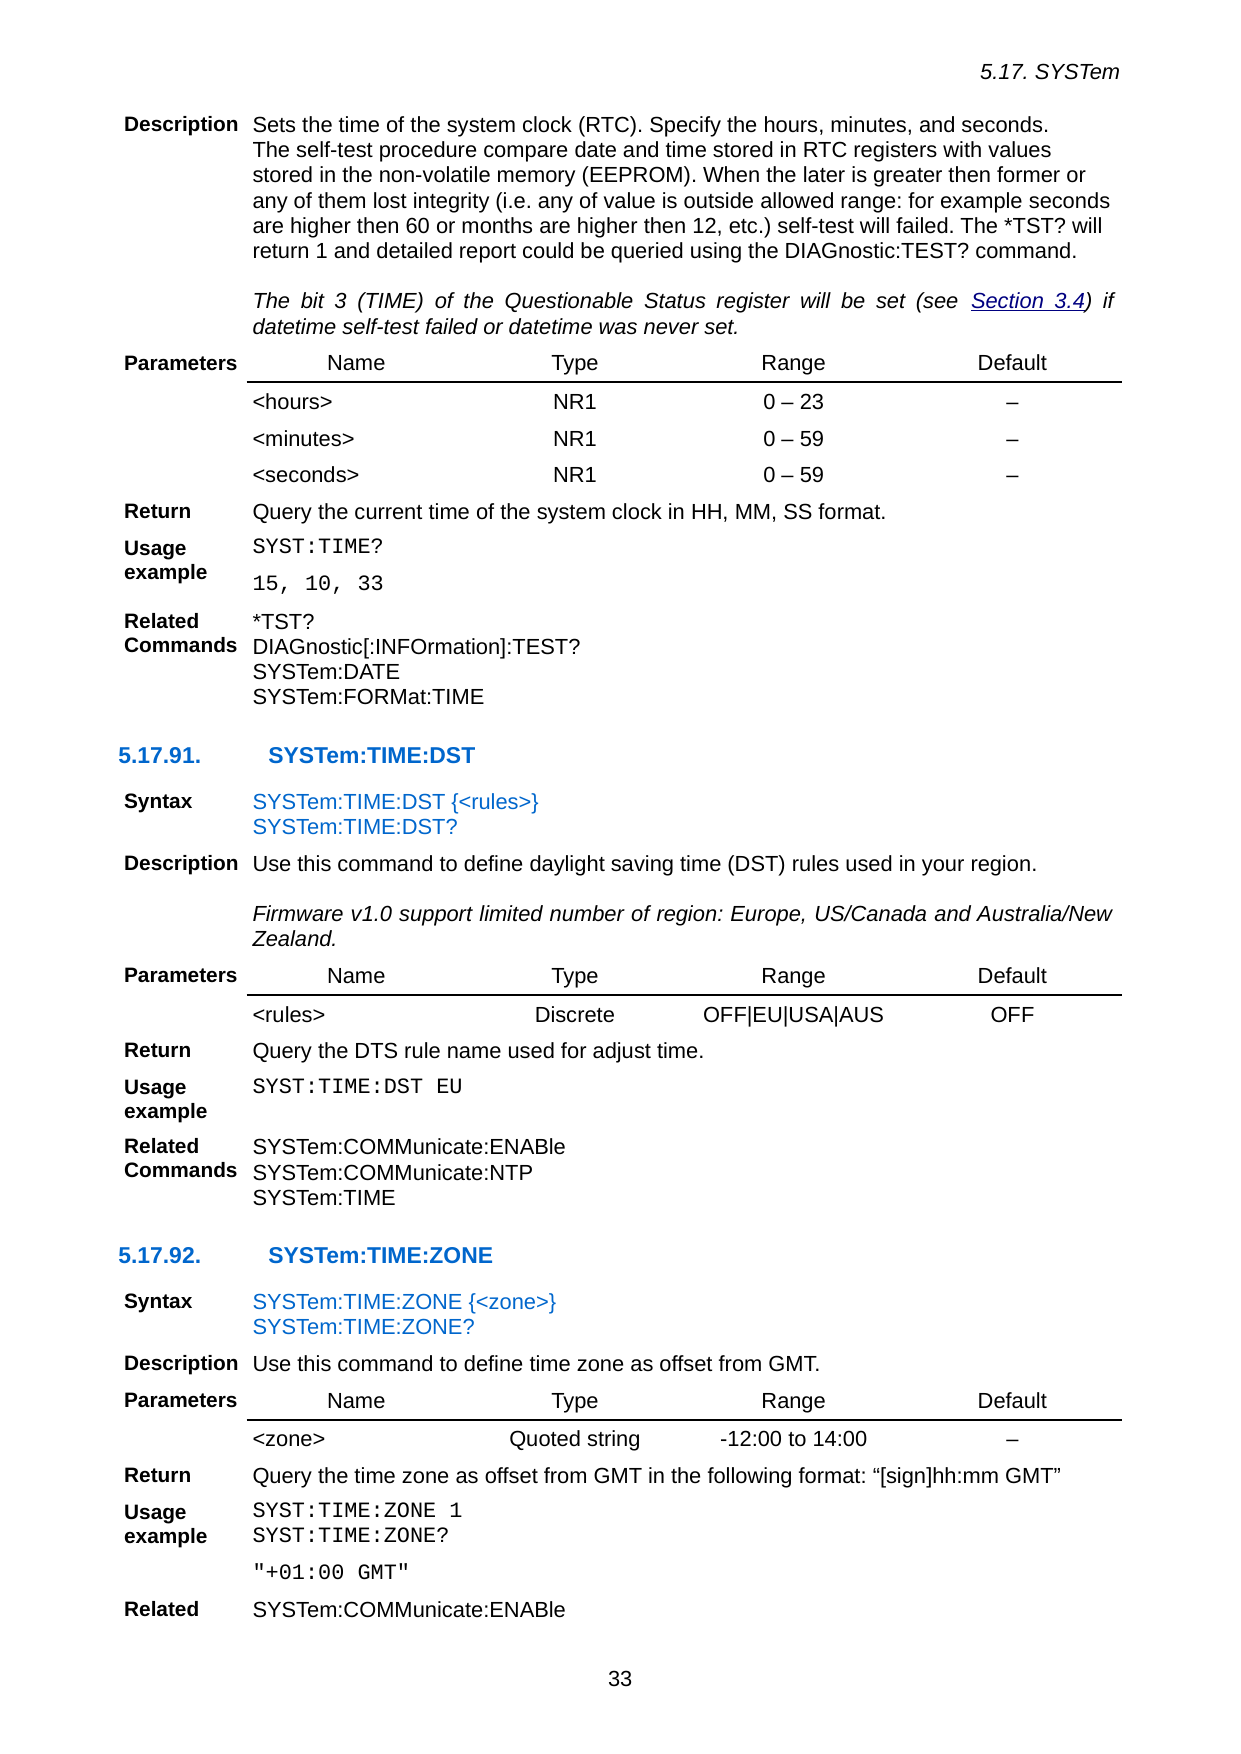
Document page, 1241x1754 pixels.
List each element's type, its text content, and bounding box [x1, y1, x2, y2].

table_cell Usage example [118, 1494, 247, 1591]
table_cell Parameters [118, 345, 247, 493]
table_cell Quoted string [465, 1421, 684, 1457]
table_cell OFF|EU|USA|AUS [684, 996, 903, 1032]
table_cell *TST? DIAGnostic[:INFOrmation]:TEST? SYSTem:DATE SYSTem:FORMat:TIME [247, 603, 1122, 715]
table_cell Parameters [118, 1382, 247, 1457]
table_cell SYST:TIME:ZONE 1 SYST:TIME:ZONE? "+01:00 GMT" [247, 1494, 1122, 1591]
table_cell Query the time zone as offset from GMT in the following format: “[sign]hh:mm GMT” [247, 1457, 1122, 1494]
table_cell SYST:TIME:DST EU [247, 1069, 1122, 1128]
table_cell – [903, 383, 1122, 420]
table_cell NR1 [465, 383, 684, 420]
table_cell Type [465, 1382, 684, 1418]
table_cell Return [118, 1457, 247, 1494]
table_cell Usage example [118, 530, 247, 603]
table_cell 0 – 59 [684, 420, 903, 457]
table_cell – [903, 1421, 1122, 1457]
table_cell Return [118, 1033, 247, 1069]
table_cell SYST:TIME? 15, 10, 33 [247, 530, 1122, 603]
table_cell Use this command to define daylight saving time (DST) rules used in your region. Firmware v1.0 support limited number of region: Europe, US/Canada and Australia/New Zealand. [247, 845, 1122, 957]
table_cell 0 – 23 [684, 383, 903, 420]
table_cell Default [903, 957, 1122, 994]
table_cell Usage example [118, 1069, 247, 1128]
subtitle SYSTem:TIME:DST [118, 742, 1122, 768]
table_cell Default [903, 1382, 1122, 1418]
table_header Syntax [118, 1283, 247, 1345]
table_cell -12:00 to 14:00 [684, 1421, 903, 1457]
table_cell Related Commands [118, 603, 247, 715]
table_cell Type [465, 345, 684, 381]
table_cell Return [118, 493, 247, 530]
table_cell Sets the time of the system clock (RTC). Specify the hours, minutes, and seconds. The self-test procedure compare date and time stored in RTC registers with values stored in the non-volatile memory (EEPROM). When the later is greater then former or any of them lost integrity (i.e. any of value is outside allowed range: for example seconds are higher then 60 or months are higher then 12, etc.) self-test will failed. The *TST? will return 1 and detailed report could be queried using the DIAGnostic:TEST? command. The bit 3 (TIME) of the Questionable Status register will be set (see Section 3.4) if datetime self-test failed or datetime was never set. [247, 106, 1122, 344]
table_cell Range [684, 345, 903, 381]
table_cell Discrete [465, 996, 684, 1032]
table_cell Query the current time of the system clock in HH, MM, SS format. [247, 493, 1122, 530]
table_header SYSTem:TIME:DST {<rules>} SYSTem:TIME:DST? [247, 783, 1122, 845]
subtitle SYSTem:TIME:ZONE [118, 1242, 1122, 1268]
table_cell Query the DTS rule name used for adjust time. [247, 1033, 1122, 1069]
table_cell Description [118, 845, 247, 957]
table_cell <hours> [247, 383, 465, 420]
table_cell <seconds> [247, 457, 465, 493]
table_cell Description [118, 1345, 247, 1382]
table_cell – [903, 420, 1122, 457]
table_cell <minutes> [247, 420, 465, 457]
table_cell Name [247, 345, 465, 381]
table_header Syntax [118, 783, 247, 845]
table_cell Related [118, 1591, 247, 1628]
table_cell <zone> [247, 1421, 465, 1457]
table_cell Name [247, 957, 465, 994]
table_cell Name [247, 1382, 465, 1418]
table_cell NR1 [465, 457, 684, 493]
table_cell Default [903, 345, 1122, 381]
table_header SYSTem:TIME:ZONE {<zone>} SYSTem:TIME:ZONE? [247, 1283, 1122, 1345]
table_cell 0 – 59 [684, 457, 903, 493]
table_cell Related Commands [118, 1129, 247, 1216]
table_cell Range [684, 1382, 903, 1418]
table_cell NR1 [465, 420, 684, 457]
table_cell SYSTem:COMMunicate:ENABle SYSTem:COMMunicate:NTP SYSTem:TIME [247, 1129, 1122, 1216]
table_cell <rules> [247, 996, 465, 1032]
table_cell Type [465, 957, 684, 994]
table_cell – [903, 457, 1122, 493]
table_cell SYSTem:COMMunicate:ENABle [247, 1591, 1122, 1628]
table_cell Description [118, 106, 247, 344]
table_cell OFF [903, 996, 1122, 1032]
table_cell Use this command to define time zone as offset from GMT. [247, 1345, 1122, 1382]
table_cell Parameters [118, 957, 247, 1032]
table_cell Range [684, 957, 903, 994]
